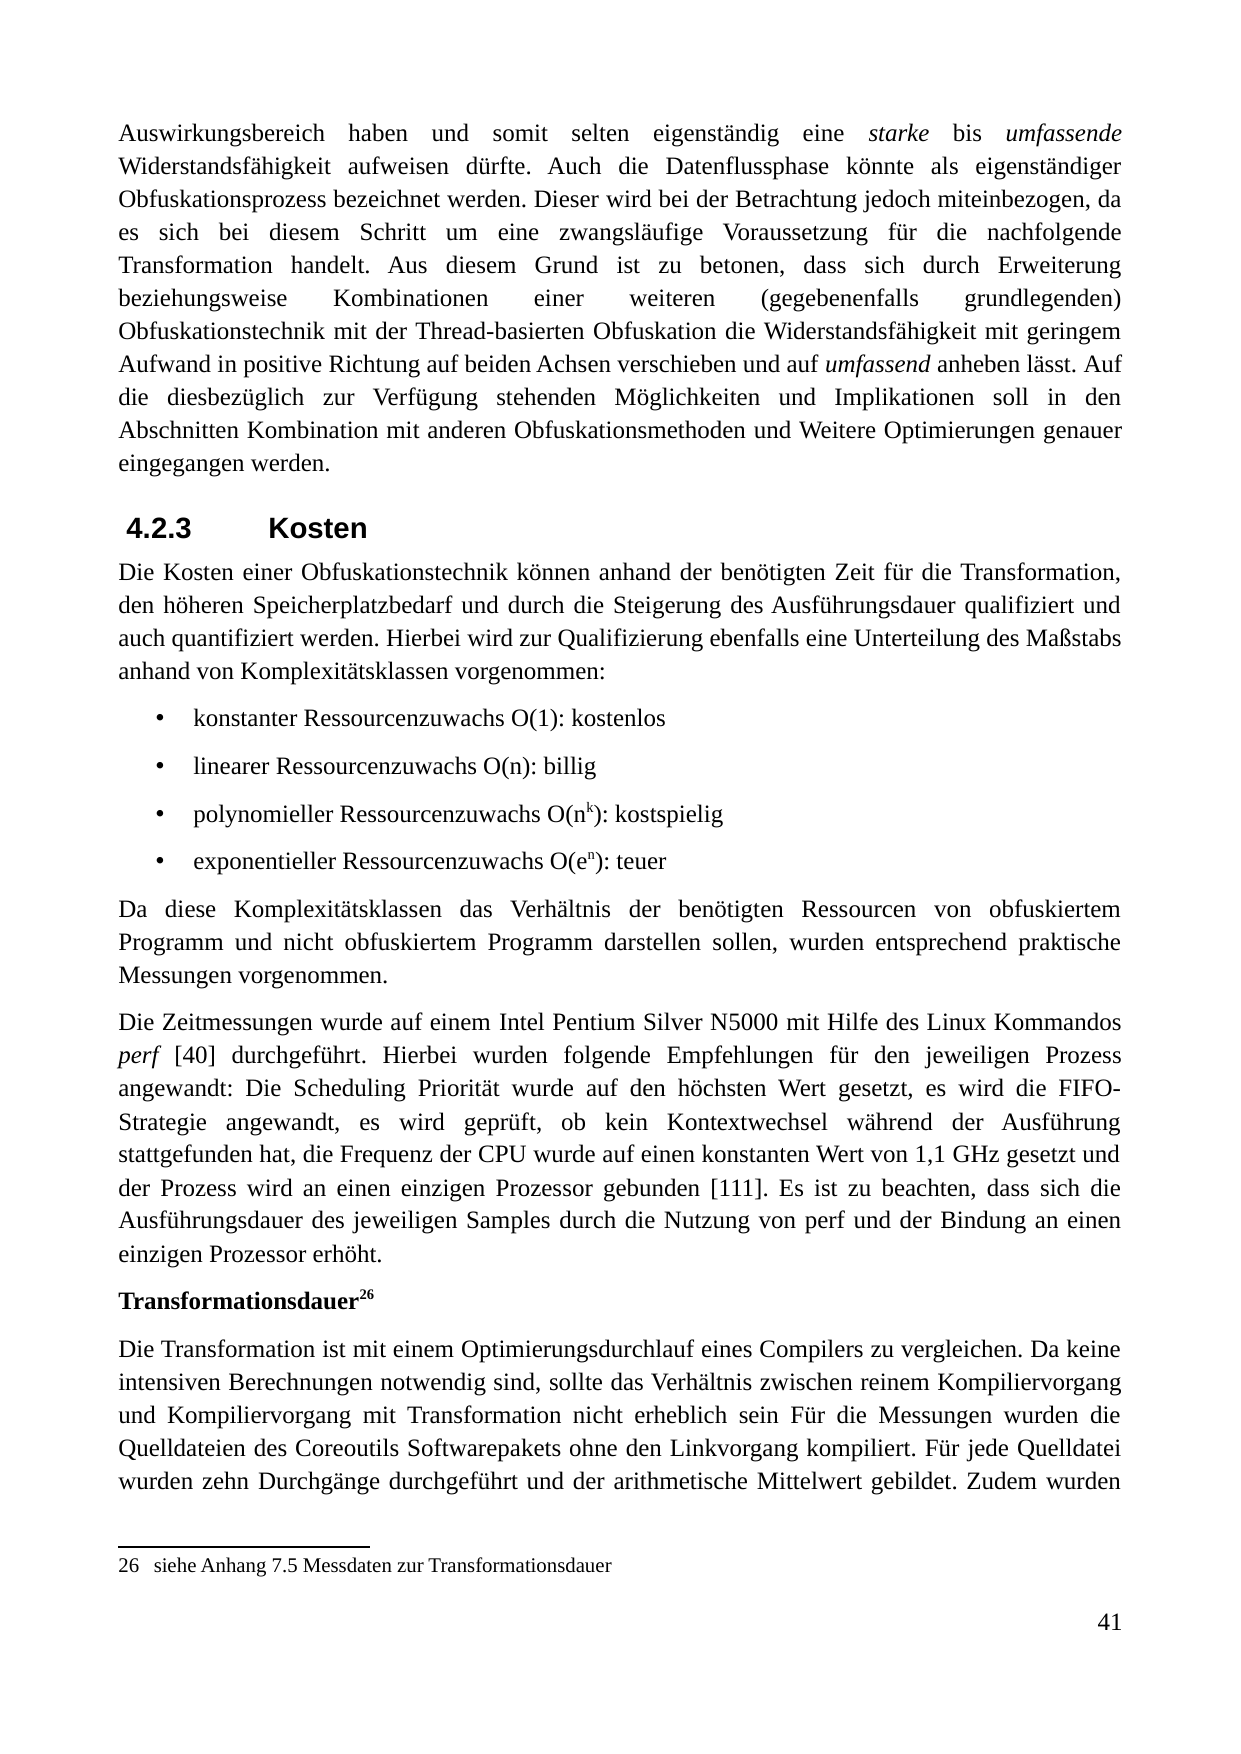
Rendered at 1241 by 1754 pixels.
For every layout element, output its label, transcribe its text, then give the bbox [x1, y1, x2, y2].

text Transformationsdauer [118, 1286, 1122, 1315]
text siehe Anhang 7.5 Messdaten zur Transformationsdauer [118, 1553, 1122, 1577]
list polynomieller Ressourcenzuwachs O(nk): kostspielig [156, 799, 1122, 827]
text Die Kosten einer Obfuskationstechnik können anhand der benötigten Zeit für die Transformation, den höheren Speicherplatzbedarf und durch die Steigerung des Ausführungsdauer qualifiziert und auch quantifiziert werden. Hierbei wird zur Qualifizierung ebenfalls eine Unterteilung des Maßstabs anhand von Komplexitätsklassen vorgenommen: [118, 557, 1122, 684]
text Da diese Komplexitätsklassen das Verhältnis der benötigten Ressourcen von obfuskiertem Programm und nicht obfuskiertem Programm darstellen sollen, wurden entsprechend praktische Messungen vorgenommen. [118, 894, 1122, 989]
list exponentieller Ressourcenzuwachs O(en): teuer [156, 846, 1122, 875]
text Auswirkungsbereich haben und somit selten eigenständig eine starke bis umfassende Widerstandsfähigkeit aufweisen dürfte. Auch die Datenflussphase könnte als eigenständiger Obfuskationsprozess bezeichnet werden. Dieser wird bei der Betrachtung jedoch miteinbezogen, da es sich bei diesem Schritt um eine zwangsläufige Voraussetzung für die nachfolgende Transformation handelt. Aus diesem Grund ist zu betonen, dass sich durch Erweiterung beziehungsweise Kombinationen einer weiteren (gegebenenfalls grundlegenden) Obfuskationstechnik mit der Thread-basierten Obfuskation die Widerstandsfähigkeit mit geringem Aufwand in positive Richtung auf beiden Achsen verschieben und auf umfassend anheben lässt. Auf die diesbezüglich zur Verfügung stehenden Möglichkeiten und Implikationen soll in den Abschnitten Kombination mit anderen Obfuskationsmethoden und Weitere Optimierungen genauer eingegangen werden. [118, 118, 1122, 477]
subtitle Kosten [118, 511, 1122, 544]
list linearer Ressourcenzuwachs O(n): billig [156, 751, 1122, 780]
list konstanter Ressourcenzuwachs O(1): kostenlos [156, 703, 1122, 732]
text Die Transformation ist mit einem Optimierungsdurchlauf eines Compilers zu vergleichen. Da keine intensiven Berechnungen notwendig sind, sollte das Verhältnis zwischen reinem Kompiliervorgang und Kompiliervorgang mit Transformation nicht erheblich sein Für die Messungen wurden die Quelldateien des Coreoutils Softwarepakets ohne den Linkvorgang kompiliert. Für jede Quelldatei wurden zehn Durchgänge durchgeführt und der arithmetische Mittelwert gebildet. Zudem wurden [118, 1334, 1122, 1495]
text Die Zeitmessungen wurde auf einem Intel Pentium Silver N5000 mit Hilfe des Linux Kommandos perf [40] durchgeführt. Hierbei wurden folgende Empfehlungen für den jeweiligen Prozess angewandt: Die Scheduling Priorität wurde auf den höchsten Wert gesetzt, es wird die FIFO-Strategie angewandt, es wird geprüft, ob kein Kontextwechsel während der Ausführung stattgefunden hat, die Frequenz der CPU wurde auf einen konstanten Wert von 1,1 GHz gesetzt und der Prozess wird an einen einzigen Prozessor gebunden [111]. Es ist zu beachten, dass sich die Ausführungsdauer des jeweiligen Samples durch die Nutzung von perf und der Bindung an einen einzigen Prozessor erhöht. [118, 1007, 1122, 1267]
